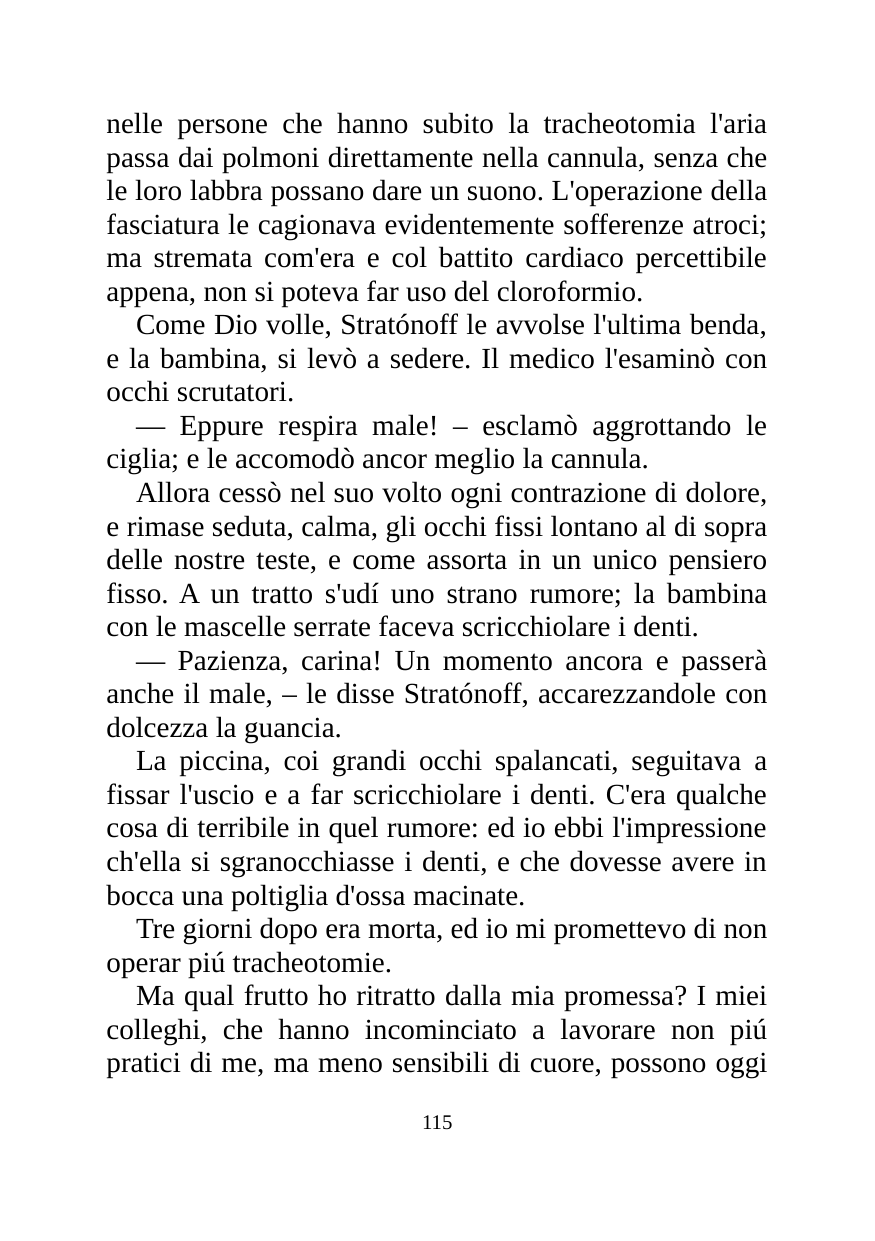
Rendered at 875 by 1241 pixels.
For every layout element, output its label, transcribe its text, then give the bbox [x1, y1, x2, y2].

text — Eppure respira male! – esclamò aggrottando le ciglia; e le accomodò ancor meglio la cannula. [106, 408, 768, 475]
text Come Dio volle, Stratónoff le avvolse l'ultima benda, e la bambina, si levò a sedere. Il medico l'esaminò con occhi scrutatori. [106, 307, 768, 408]
text Ma qual frutto ho ritratto dalla mia promessa? I miei colleghi, che hanno incominciato a lavorare non piú pratici di me, ma meno sensibili di cuore, possono oggi [106, 978, 768, 1079]
text Tre giorni dopo era morta, ed io mi promettevo di non operar piú tracheotomie. [106, 911, 768, 978]
text — Pazienza, carina! Un momento ancora e passerà anche il male, – le disse Stratónoff, accarezzandole con dolcezza la guancia. [106, 643, 768, 743]
text nelle persone che hanno subito la tracheotomia l'aria passa dai polmoni direttamente nella cannula, senza che le loro labbra possano dare un suono. L'operazione della fasciatura le cagionava evidentemente sofferenze atroci; ma stremata com'era e col battito cardiaco percettibile appena, non si poteva far uso del cloroformio. [106, 106, 768, 307]
text Allora cessò nel suo volto ogni contrazione di dolore, e rimase seduta, calma, gli occhi fissi lontano al di sopra delle nostre teste, e come assorta in un unico pensiero fisso. A un tratto s'udí uno strano rumore; la bambina con le mascelle serrate faceva scricchiolare i denti. [106, 475, 768, 643]
text La piccina, coi grandi occhi spalancati, seguitava a fissar l'uscio e a far scricchiolare i denti. C'era qualche cosa di terribile in quel rumore: ed io ebbi l'impressione ch'ella si sgranocchiasse i denti, e che dovesse avere in bocca una poltiglia d'ossa macinate. [106, 743, 768, 911]
